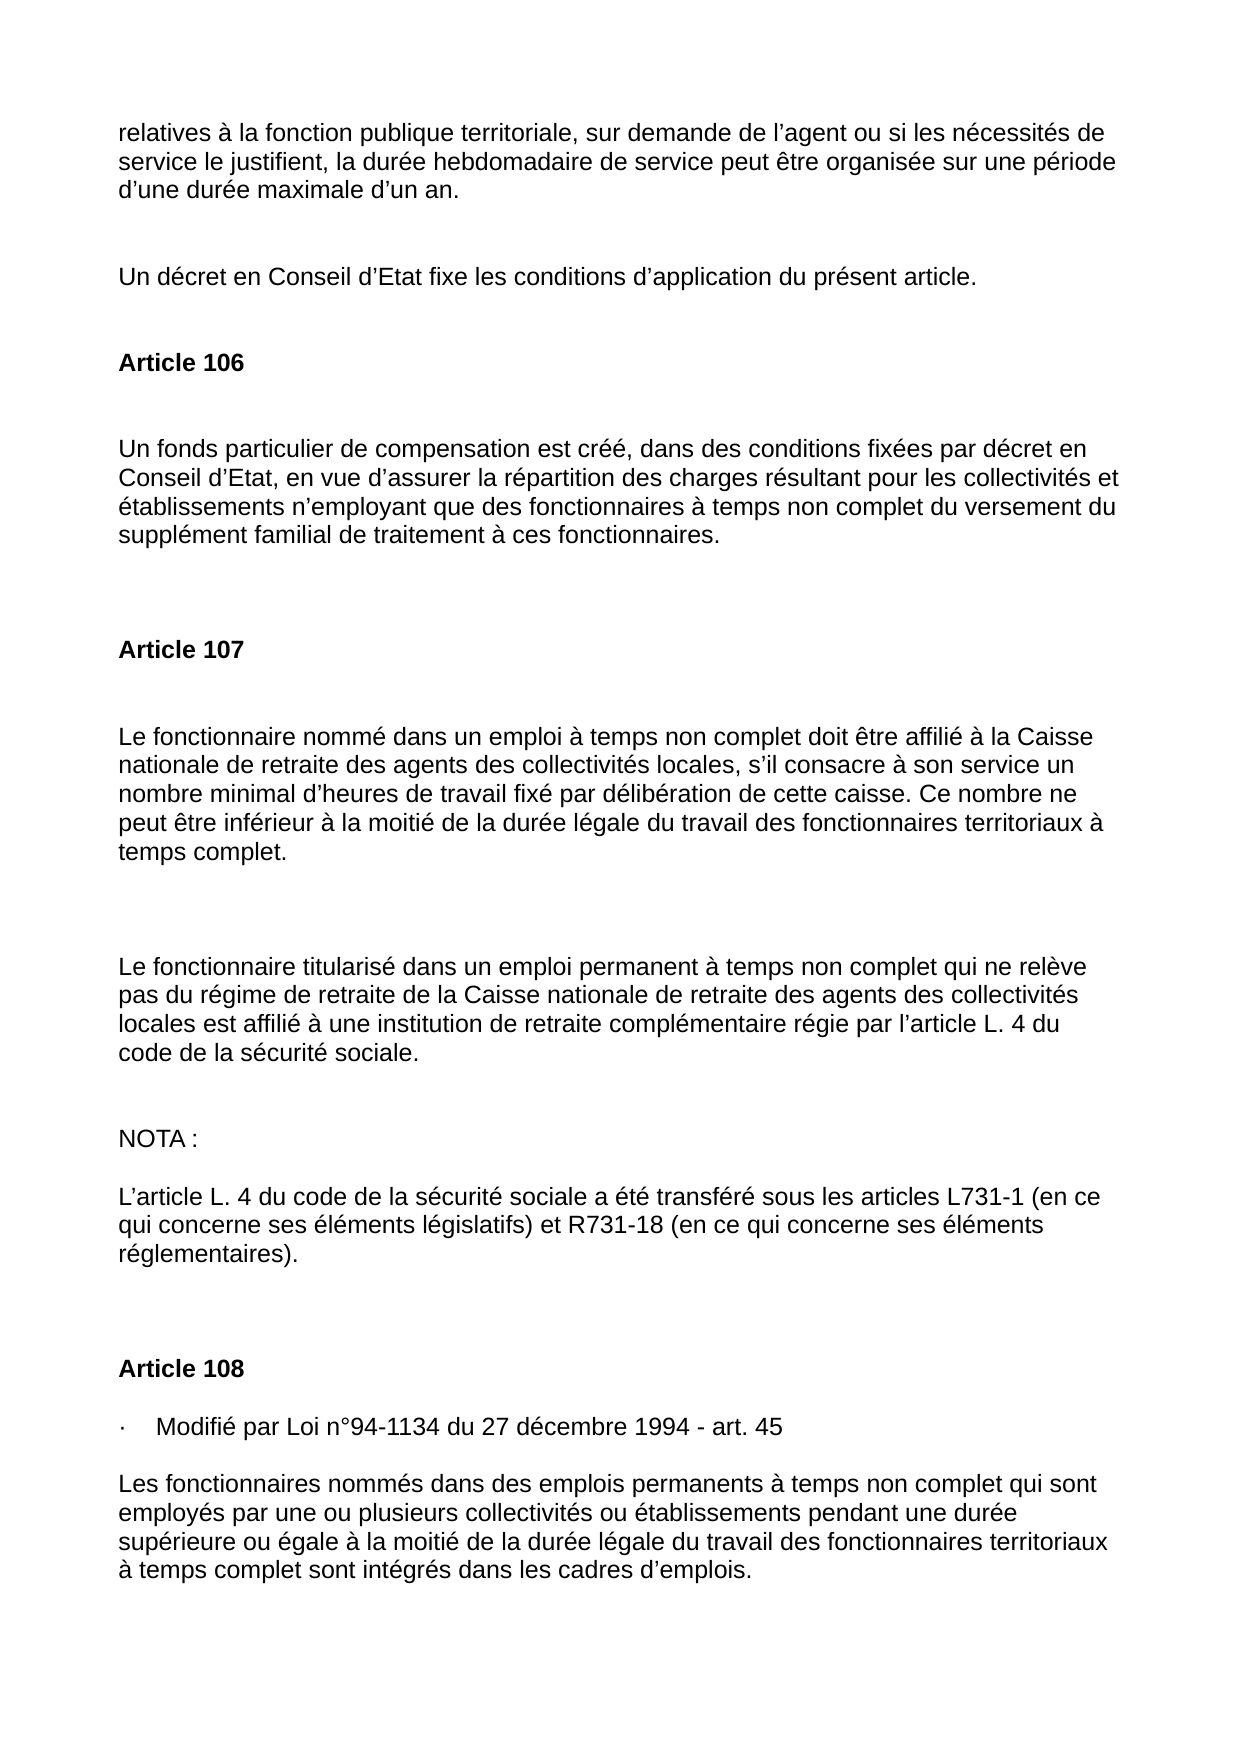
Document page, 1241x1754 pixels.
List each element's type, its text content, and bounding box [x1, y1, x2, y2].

list Modifié par Loi n°94-1134 du 27 décembre 1994 - art. 45 [118, 1412, 1122, 1441]
text Article 108 [118, 1354, 1122, 1383]
text Le fonctionnaire nommé dans un emploi à temps non complet doit être affilié à la Caisse nationale de retraite des agents des collectivités locales, s’il consacre à son service un nombre minimal d’heures de travail fixé par délibération de cette caisse. Ce nombre ne peut être inférieur à la moitié de la durée légale du travail des fonctionnaires territoriaux à temps complet. [118, 722, 1122, 866]
text relatives à la fonction publique territoriale, sur demande de l’agent ou si les nécessités de service le justifient, la durée hebdomadaire de service peut être organisée sur une période d’une durée maximale d’un an. [118, 118, 1122, 204]
text Le fonctionnaire titularisé dans un emploi permanent à temps non complet qui ne relève pas du régime de retraite de la Caisse nationale de retraite des agents des collectivités locales est affilié à une institution de retraite complémentaire régie par l’article L. 4 du code de la sécurité sociale. [118, 952, 1122, 1067]
text Les fonctionnaires nommés dans des emplois permanents à temps non complet qui sont employés par une ou plusieurs collectivités ou établissements pendant une durée supérieure ou égale à la moitié de la durée légale du travail des fonctionnaires territoriaux à temps complet sont intégrés dans les cadres d’emplois. [118, 1469, 1122, 1584]
text Article 106 [118, 348, 1122, 377]
text L’article L. 4 du code de la sécurité sociale a été transféré sous les articles L731-1 (en ce qui concerne ses éléments législatifs) et R731-18 (en ce qui concerne ses éléments réglementaires). [118, 1182, 1122, 1268]
text Un décret en Conseil d’Etat fixe les conditions d’application du présent article. [118, 262, 1122, 291]
text Un fonds particulier de compensation est créé, dans des conditions fixées par décret en Conseil d’Etat, en vue d’assurer la répartition des charges résultant pour les collectivités et établissements n’employant que des fonctionnaires à temps non complet du versement du supplément familial de traitement à ces fonctionnaires. [118, 434, 1122, 549]
text NOTA : [118, 1124, 1122, 1153]
text Article 107 [118, 636, 1122, 664]
